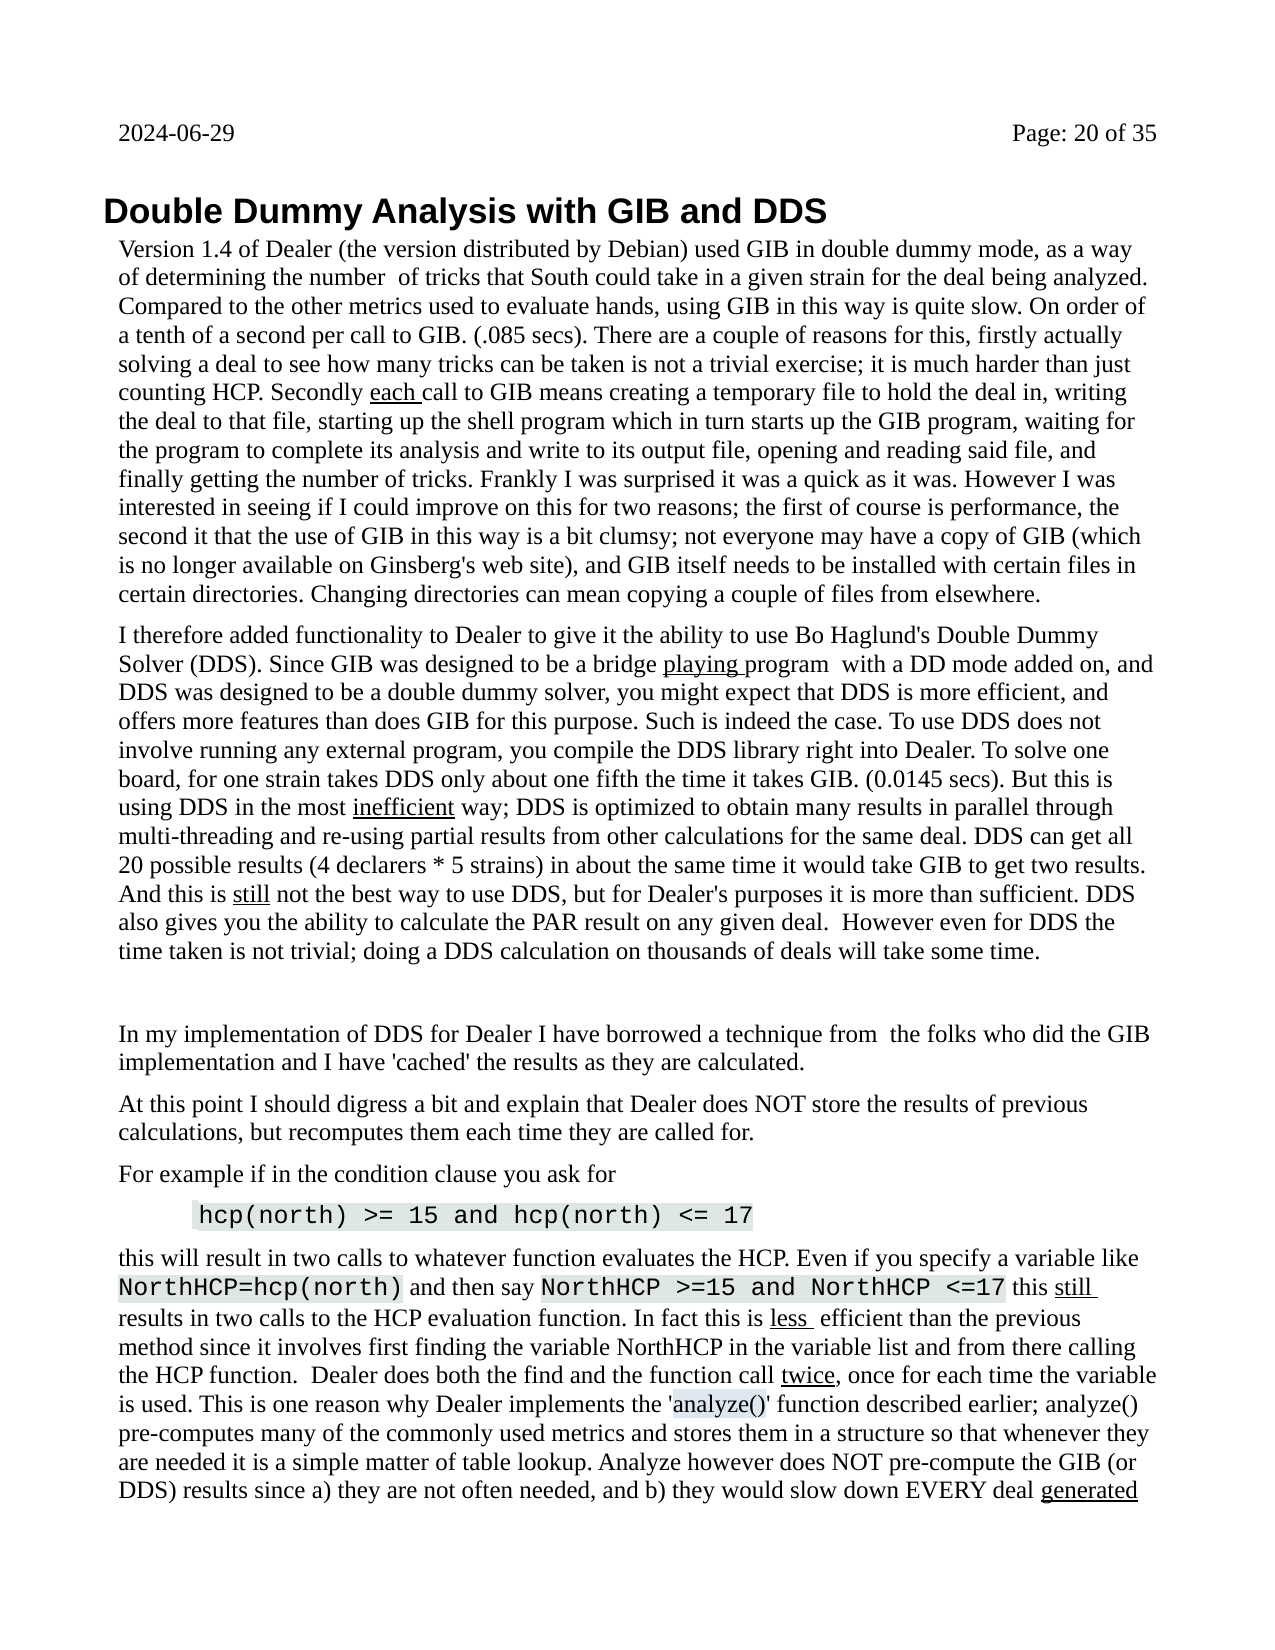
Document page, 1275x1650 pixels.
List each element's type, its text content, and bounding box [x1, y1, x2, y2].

text Version 1.4 of Dealer (the version distributed by Debian) used GIB in double dummy mode, as a way of determining the number of tricks that South could take in a given strain for the deal being analyzed. Compared to the other metrics used to evaluate hands, using GIB in this way is quite slow. On order of a tenth of a second per call to GIB. (.085 secs). There are a couple of reasons for this, firstly actually solving a deal to see how many tricks can be taken is not a trivial exercise; it is much harder than just counting HCP. Secondly each call to GIB means creating a temporary file to hold the deal in, writing the deal to that file, starting up the shell program which in turn starts up the GIB program, waiting for the program to complete its analysis and write to its output file, opening and reading said file, and finally getting the number of tricks. Frankly I was surprised it was a quick as it was. However I was interested in seeing if I could improve on this for two reasons; the first of course is performance, the second it that the use of GIB in this way is a bit clumsy; not everyone may have a copy of GIB (which is no longer available on Ginsberg's web site), and GIB itself needs to be installed with certain files in certain directories. Changing directories can mean copying a couple of files from elsewhere. [118, 234, 1157, 607]
text this will result in two calls to whatever function evaluates the HCP. Even if you specify a variable like NorthHCP=hcp(north) and then say NorthHCP >=15 and NorthHCP <=17 this still results in two calls to the HCP evaluation function. In fact this is less efficient than the previous method since it involves first finding the variable NorthHCP in the variable list and from there calling the HCP function. Dealer does both the find and the function call twice, once for each time the variable is used. This is one reason why Dealer implements the 'analyze()' function described earlier; analyze() pre-computes many of the commonly used metrics and stores them in a structure so that whenever they are needed it is a simple matter of table lookup. Analyze however does NOT pre-compute the GIB (or DDS) results since a) they are not often needed, and b) they would slow down EVERY deal generated [118, 1243, 1157, 1504]
text In my implementation of DDS for Dealer I have borrowed a technique from the folks who did the GIB implementation and I have 'cached' the results as they are calculated. [118, 1019, 1157, 1076]
subtitle Double Dummy Analysis with GIB and DDS [103, 190, 1157, 231]
text For example if in the condition clause you ask for [118, 1159, 1157, 1187]
text I therefore added functionality to Dealer to give it the ability to use Bo Haglund's Double Dummy Solver (DDS). Since GIB was designed to be a bridge playing program with a DD mode added on, and DDS was designed to be a double dummy solver, you might expect that DDS is more efficient, and offers more features than does GIB for this purpose. Such is indeed the case. To use DDS does not involve running any external program, you compile the DDS library right into Dealer. To solve one board, for one strain takes DDS only about one fifth the time it takes GIB. (0.0145 secs). But this is using DDS in the most inefficient way; DDS is optimized to obtain many results in parallel through multi-threading and re-using partial results from other calculations for the same deal. DDS can get all 20 possible results (4 declarers * 5 strains) in about the same time it would take GIB to get two results. And this is still not the best way to use DDS, but for Dealer's purposes it is more than sufficient. DDS also gives you the ability to calculate the PAR result on any given deal. However even for DDS the time taken is not trivial; doing a DDS calculation on thousands of deals will take some time. [118, 620, 1157, 965]
text hcp(north) >= 15 and hcp(north) <= 17 [118, 1200, 1157, 1231]
text At this point I should digress a bit and explain that Dealer does NOT store the results of previous calculations, but recomputes them each time they are called for. [118, 1089, 1157, 1146]
